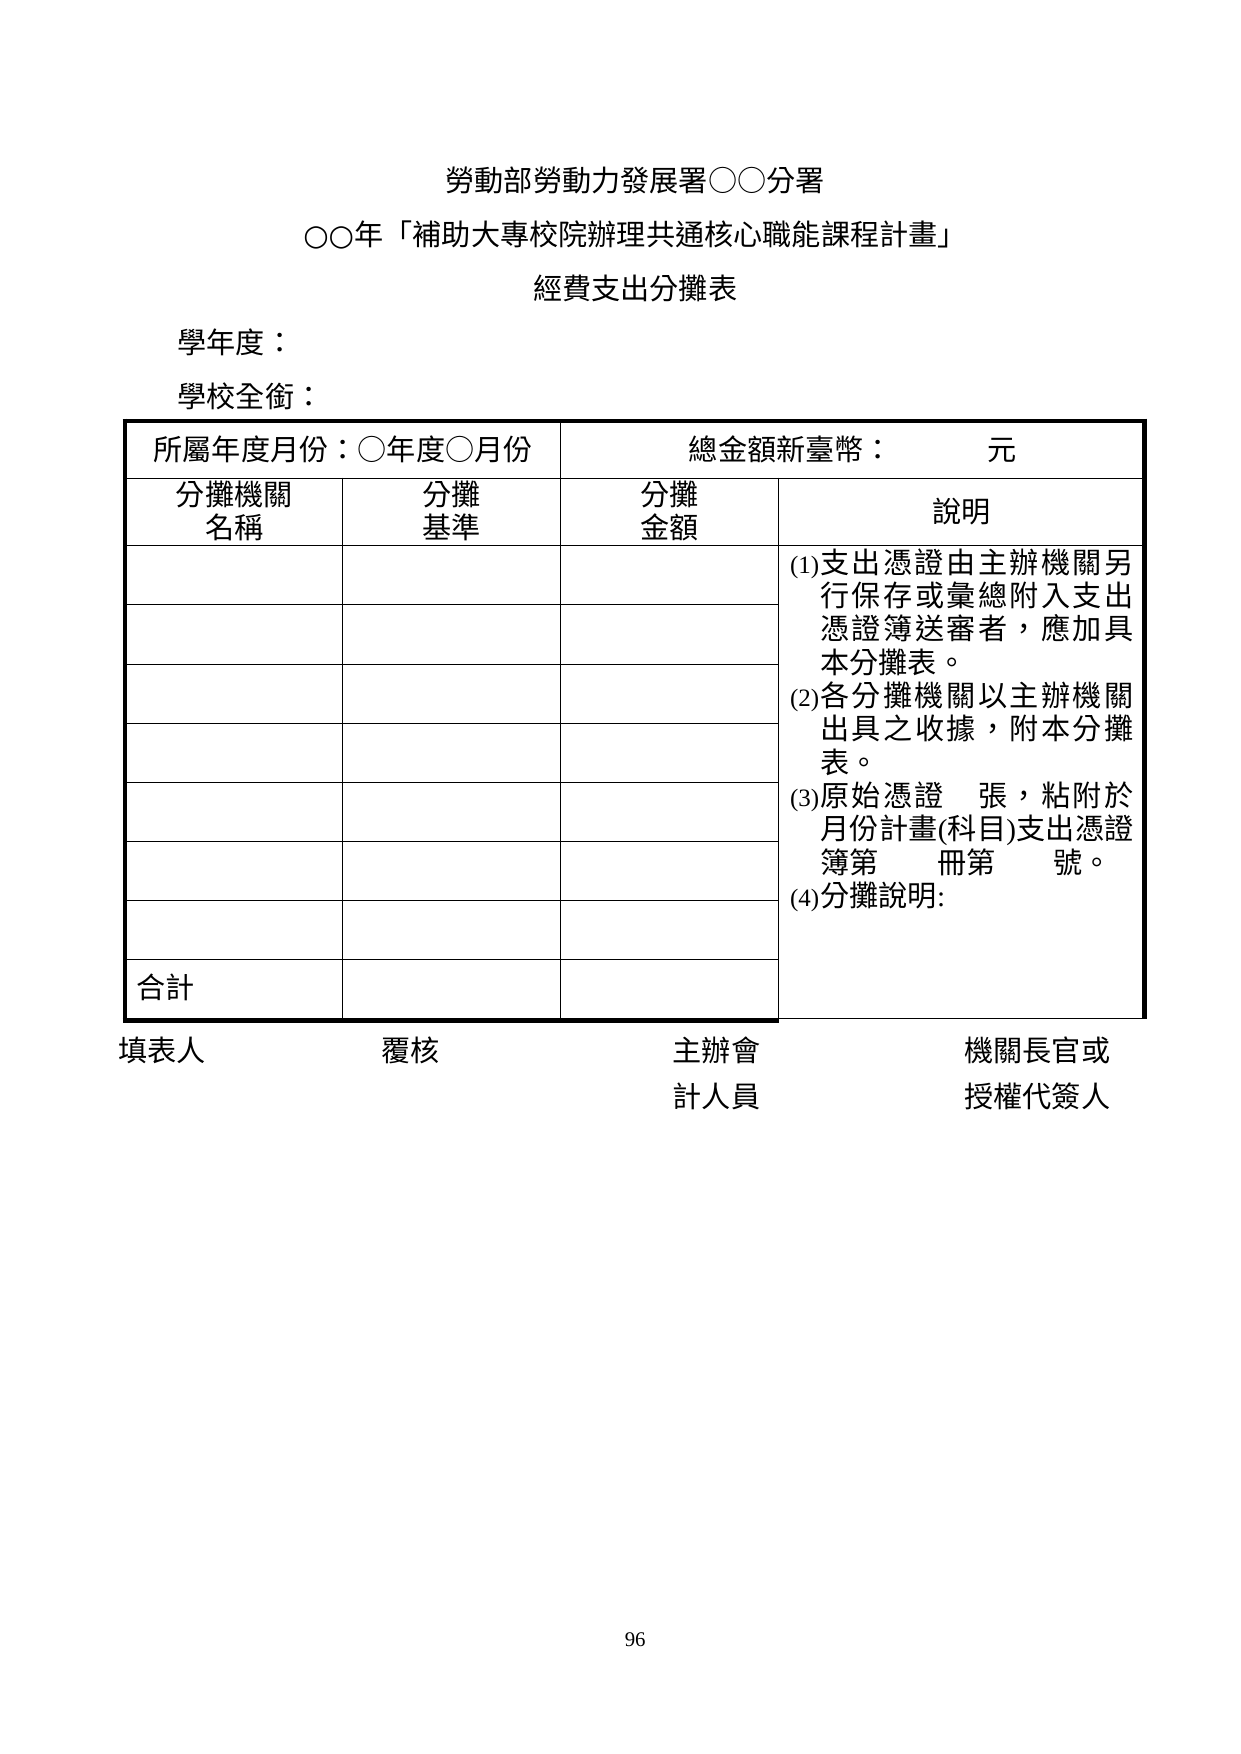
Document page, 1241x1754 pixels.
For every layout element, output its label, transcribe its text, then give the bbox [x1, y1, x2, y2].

table_cell [561, 605, 778, 663]
table_cell [561, 960, 778, 1018]
table_cell [561, 783, 778, 841]
text 學年度： [177, 310, 1092, 364]
table_cell 支出憑證由主辦機關另行保存或彙總附入支出憑證簿送審者，應加具本分攤表。 各分攤機關以主辦機關出具之收據，附本分攤表。 原始憑證 張，粘附於 月份計畫(科目)支出憑證簿第 冊第 號。 分攤說明: [779, 546, 1142, 1018]
text 填表人 覆核 主辦會 機關長官或 [118, 1035, 1186, 1068]
table_cell [127, 783, 342, 841]
table_cell [343, 724, 560, 782]
table_cell [343, 665, 560, 722]
table_header 總金額新臺幣： 元 [561, 423, 1142, 478]
table_header 所屬年度月份：○年度○月份 [127, 423, 560, 478]
table_cell [343, 960, 560, 1018]
table_cell [127, 546, 342, 604]
table_cell [561, 724, 778, 782]
table_cell 分攤 基準 [343, 479, 560, 545]
table_cell [561, 665, 778, 722]
table_cell [343, 901, 560, 959]
table_cell [343, 605, 560, 663]
table_cell 合計 [127, 960, 342, 1018]
table_cell [127, 605, 342, 663]
text ○○年「補助大專校院辦理共通核心職能課程計畫」 [177, 202, 1092, 256]
table_cell 說明 [779, 479, 1142, 545]
text 經費支出分攤表 [177, 256, 1092, 310]
table_cell [343, 546, 560, 604]
table_cell 分攤 金額 [561, 479, 778, 545]
table_cell [127, 842, 342, 900]
table_cell [343, 842, 560, 900]
table_cell [127, 724, 342, 782]
table_cell [343, 783, 560, 841]
table_cell [561, 842, 778, 900]
text 學校全銜： [177, 364, 1092, 418]
text 勞動部勞動力發展署○○分署 [177, 148, 1092, 202]
table_cell [127, 665, 342, 722]
table_cell 分攤機關 名稱 [127, 479, 342, 545]
text 計人員 授權代簽人 [118, 1081, 1186, 1114]
table_cell [561, 901, 778, 959]
table_cell [561, 546, 778, 604]
table_cell [127, 901, 342, 959]
